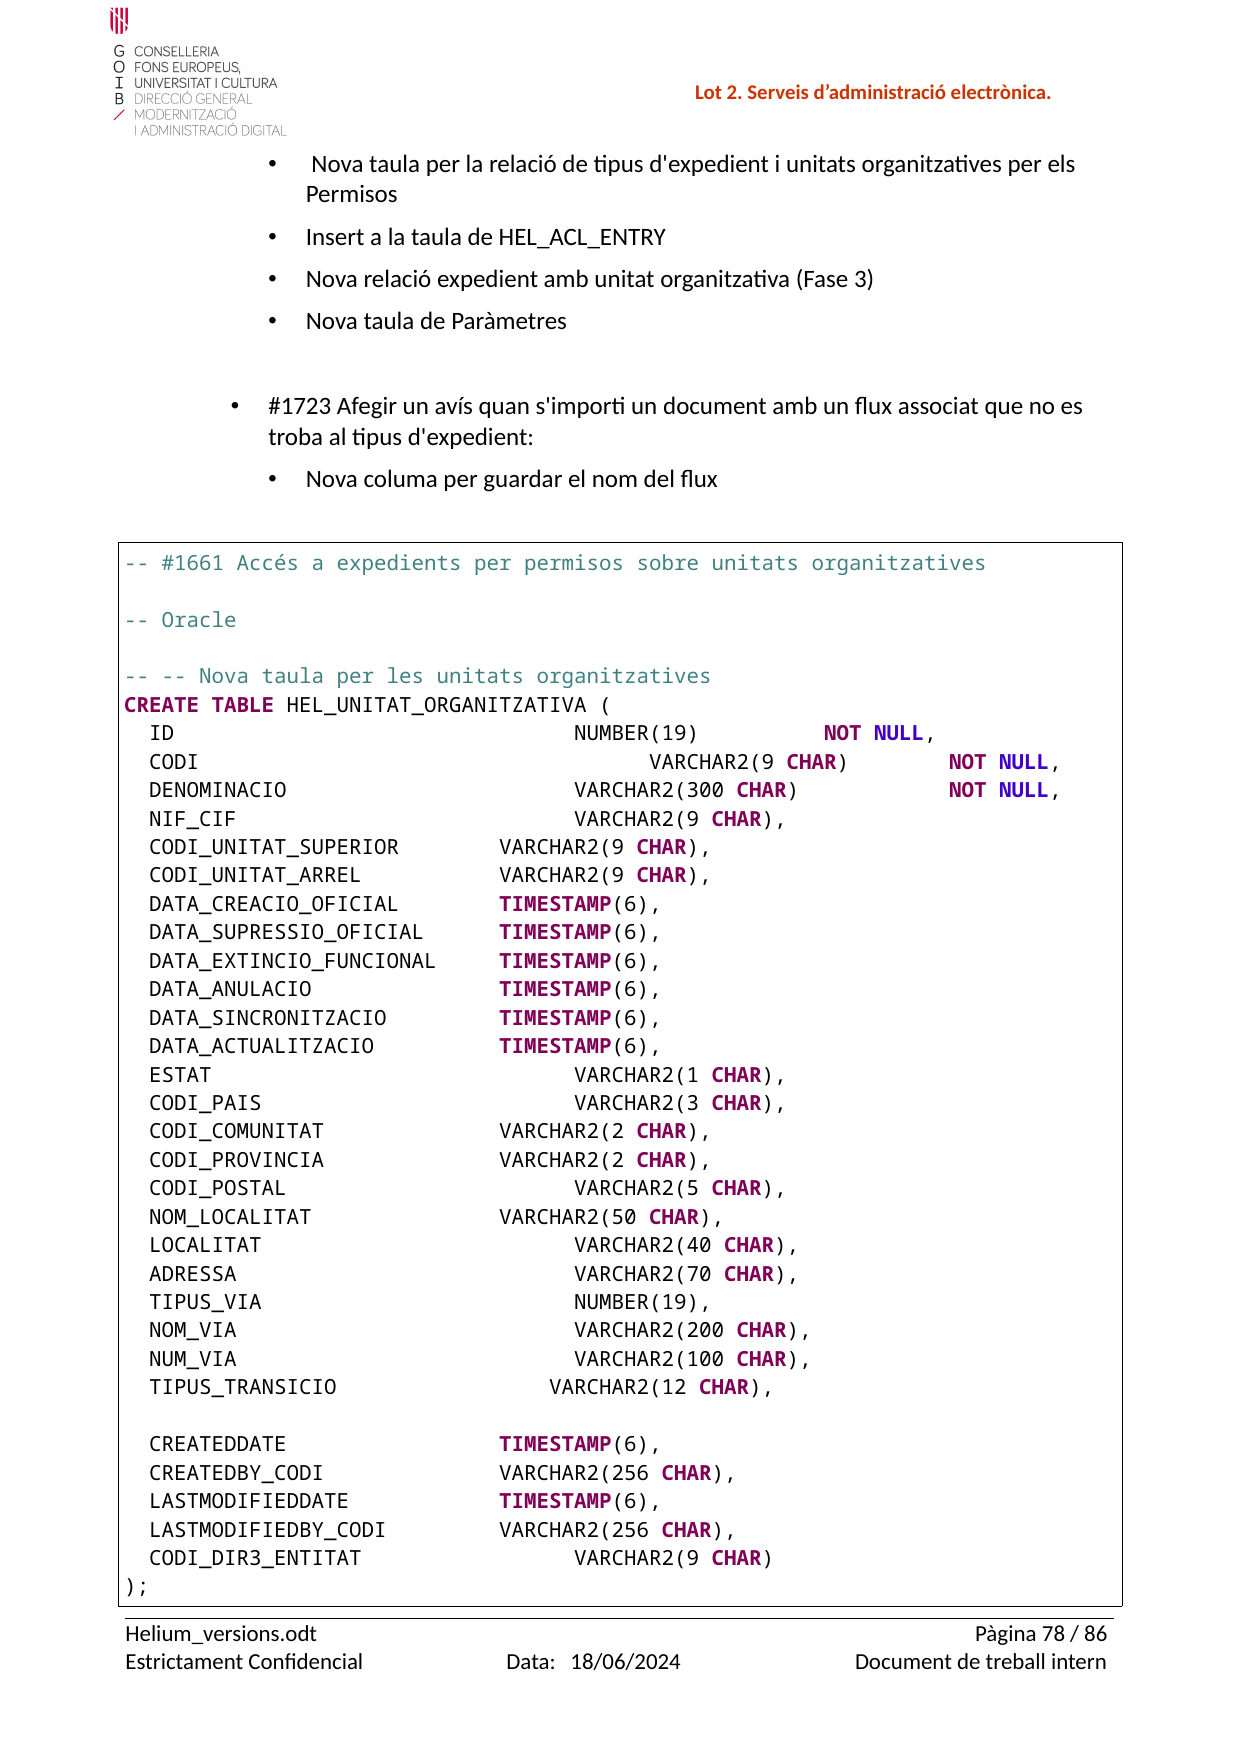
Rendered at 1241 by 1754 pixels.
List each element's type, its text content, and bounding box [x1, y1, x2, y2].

list Nova relació expedient amb unitat organitzativa (Fase 3) [268, 263, 1122, 293]
table_header -- #1661 Accés a expedients per permisos sobre unitats organitzatives -- Oracle -- -- Nova taula per les unitats organitzatives CREATE TABLE HEL_UNITAT_ORGANITZATIVA ( ID NUMBER(19) NOT NULL, CODI VARCHAR2(9 CHAR) NOT NULL, DENOMINACIO VARCHAR2(300 CHAR) NOT NULL, NIF_CIF VARCHAR2(9 CHAR), CODI_UNITAT_SUPERIOR VARCHAR2(9 CHAR), CODI_UNITAT_ARREL VARCHAR2(9 CHAR), DATA_CREACIO_OFICIAL TIMESTAMP(6), DATA_SUPRESSIO_OFICIAL TIMESTAMP(6), DATA_EXTINCIO_FUNCIONAL TIMESTAMP(6), DATA_ANULACIO TIMESTAMP(6), DATA_SINCRONITZACIO TIMESTAMP(6), DATA_ACTUALITZACIO TIMESTAMP(6), ESTAT VARCHAR2(1 CHAR), CODI_PAIS VARCHAR2(3 CHAR), CODI_COMUNITAT VARCHAR2(2 CHAR), CODI_PROVINCIA VARCHAR2(2 CHAR), CODI_POSTAL VARCHAR2(5 CHAR), NOM_LOCALITAT VARCHAR2(50 CHAR), LOCALITAT VARCHAR2(40 CHAR), ADRESSA VARCHAR2(70 CHAR), TIPUS_VIA NUMBER(19), NOM_VIA VARCHAR2(200 CHAR), NUM_VIA VARCHAR2(100 CHAR), TIPUS_TRANSICIO VARCHAR2(12 CHAR), CREATEDDATE TIMESTAMP(6), CREATEDBY_CODI VARCHAR2(256 CHAR), LASTMODIFIEDDATE TIMESTAMP(6), LASTMODIFIEDBY_CODI VARCHAR2(256 CHAR), CODI_DIR3_ENTITAT VARCHAR2(9 CHAR) ); [119, 543, 1122, 1606]
list Nova taula de Paràmetres [268, 305, 1122, 336]
list #1723 Afegir un avís quan s'importi un document amb un flux associat que no es troba al tipus d'expedient: [231, 390, 1122, 451]
list Insert a la taula de HEL_ACL_ENTRY [268, 221, 1122, 251]
list Nova columa per guardar el nom del flux [268, 463, 1122, 494]
picture [100, 0, 297, 144]
list Nova taula per la relació de tipus d'expedient i unitats organitzatives per els Permisos [268, 148, 1122, 209]
